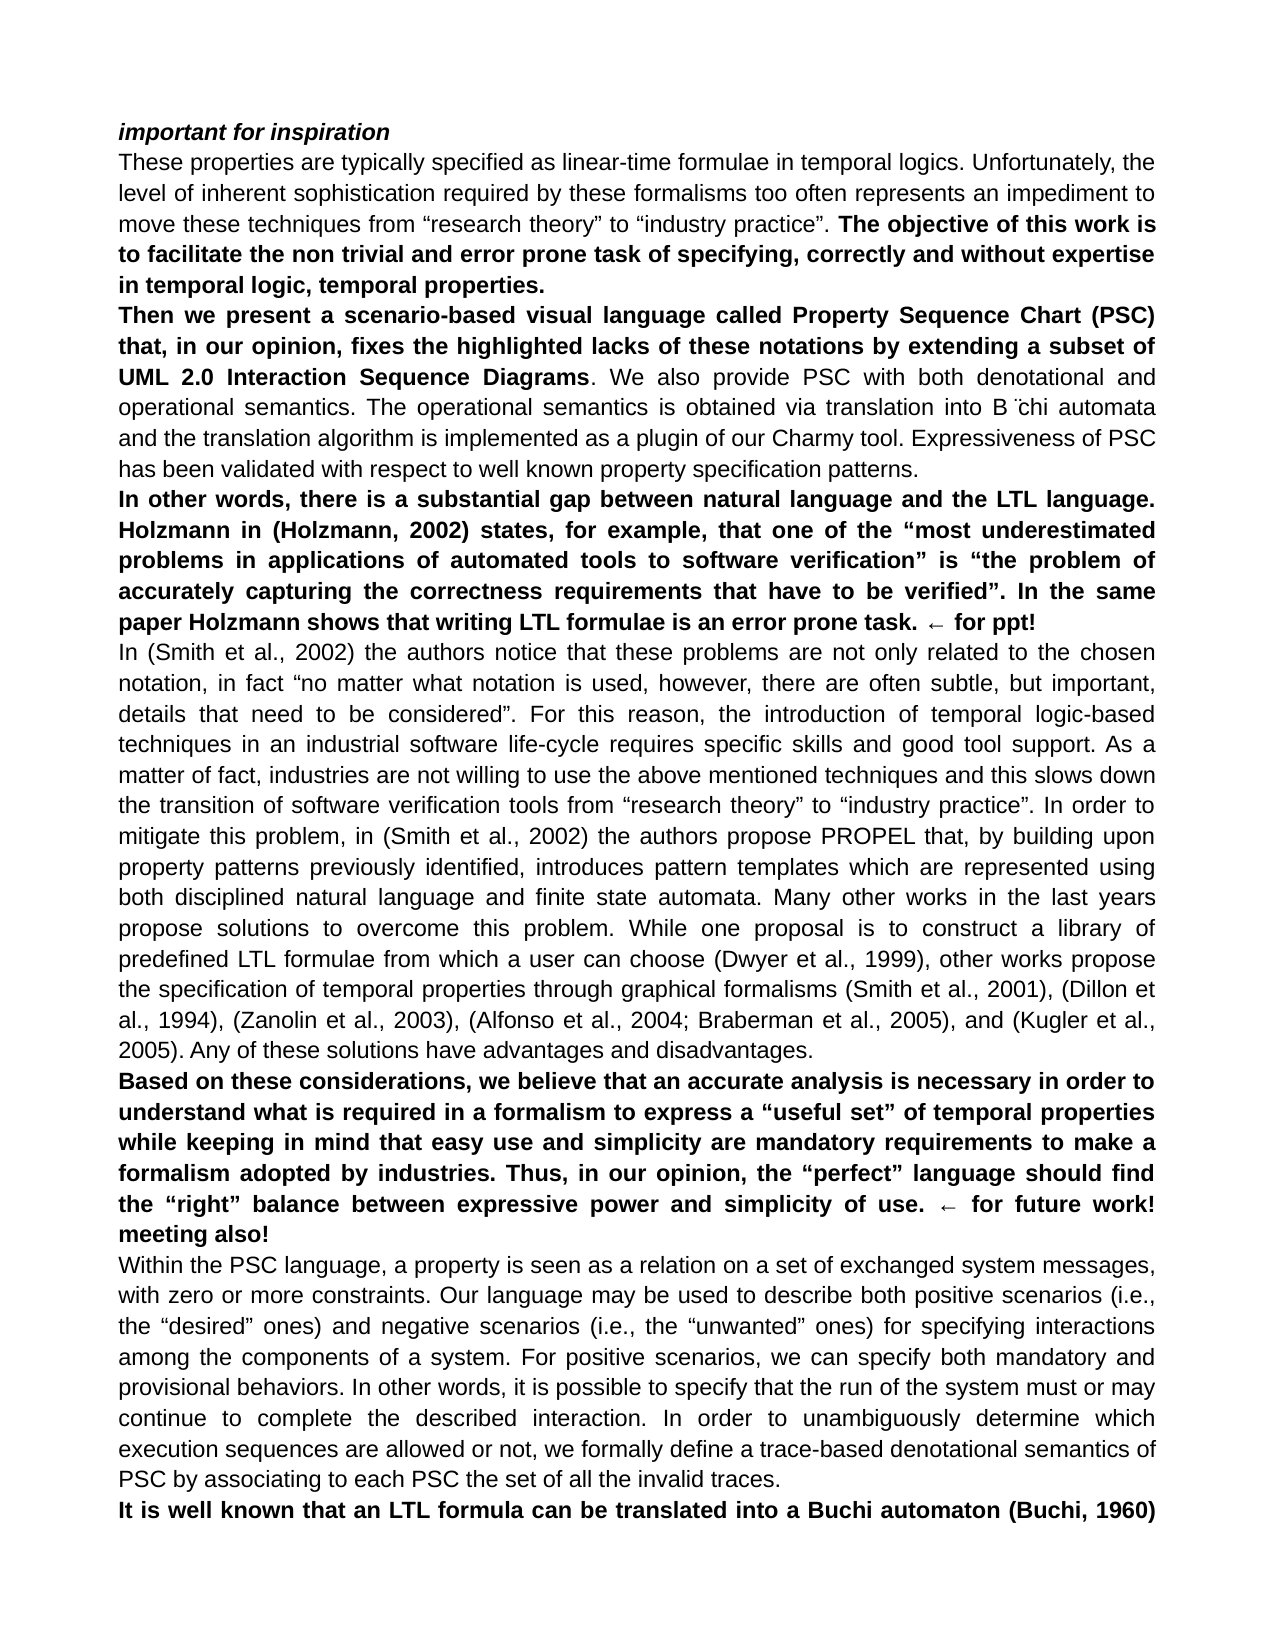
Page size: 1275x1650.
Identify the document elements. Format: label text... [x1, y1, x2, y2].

text It is well known that an LTL formula can be translated into a Buchi automaton (Buchi, 1960) [118, 1496, 1157, 1523]
text In (Smith et al., 2002) the authors notice that these problems are not only related to the chosen notation, in fact “no matter what notation is used, however, there are often subtle, but important, details that need to be considered”. For this reason, the introduction of temporal logic-based techniques in an industrial software life-cycle requires specific skills and good tool support. As a matter of fact, industries are not willing to use the above mentioned techniques and this slows down the transition of software verification tools from “research theory” to “industry practice”. In order to mitigate this problem, in (Smith et al., 2002) the authors propose PROPEL that, by building upon property patterns previously identified, introduces pattern templates which are represented using both disciplined natural language and finite state automata. Many other works in the last years propose solutions to overcome this problem. While one proposal is to construct a library of predefined LTL formulae from which a user can choose (Dwyer et al., 1999), other works propose the specification of temporal properties through graphical formalisms (Smith et al., 2001), (Dillon et al., 1994), (Zanolin et al., 2003), (Alfonso et al., 2004; Braberman et al., 2005), and (Kugler et al., 2005). Any of these solutions have advantages and disadvantages. [118, 639, 1157, 1064]
text important for inspiration [118, 118, 1157, 145]
text Based on these considerations, we believe that an accurate analysis is necessary in order to understand what is required in a formalism to express a “useful set” of temporal properties while keeping in mind that easy use and simplicity are mandatory requirements to make a formalism adopted by industries. Thus, in our opinion, the “perfect” language should find the “right” balance between expressive power and simplicity of use. ← for future work! meeting also! [118, 1067, 1157, 1247]
text In other words, there is a substantial gap between natural language and the LTL language. Holzmann in (Holzmann, 2002) states, for example, that one of the “most underestimated problems in applications of automated tools to software verification” is “the problem of accurately capturing the correctness requirements that have to be verified”. In the same paper Holzmann shows that writing LTL formulae is an error prone task. ← for ppt! [118, 486, 1157, 635]
text Within the PSC language, a property is seen as a relation on a set of exchanged system messages, with zero or more constraints. Our language may be used to describe both positive scenarios (i.e., the “desired” ones) and negative scenarios (i.e., the “unwanted” ones) for specifying interactions among the components of a system. For positive scenarios, we can specify both mandatory and provisional behaviors. In other words, it is possible to specify that the run of the system must or may continue to complete the described interaction. In order to unambiguously determine which execution sequences are allowed or not, we formally define a trace-based denotational semantics of PSC by associating to each PSC the set of all the invalid traces. [118, 1251, 1157, 1492]
text Then we present a scenario-based visual language called Property Sequence Chart (PSC) that, in our opinion, fixes the highlighted lacks of these notations by extending a subset of UML 2.0 Interaction Sequence Diagrams. We also provide PSC with both denotational and operational semantics. The operational semantics is obtained via translation into B ̈chi automata and the translation algorithm is implemented as a plugin of our Charmy tool. Expressiveness of PSC has been validated with respect to well known property specification patterns. [118, 302, 1157, 482]
text These properties are typically specified as linear-time formulae in temporal logics. Unfortunately, the level of inherent sophistication required by these formalisms too often represents an impediment to move these techniques from “research theory” to “industry practice”. The objective of this work is to facilitate the non trivial and error prone task of specifying, correctly and without expertise in temporal logic, temporal properties. [118, 149, 1157, 298]
